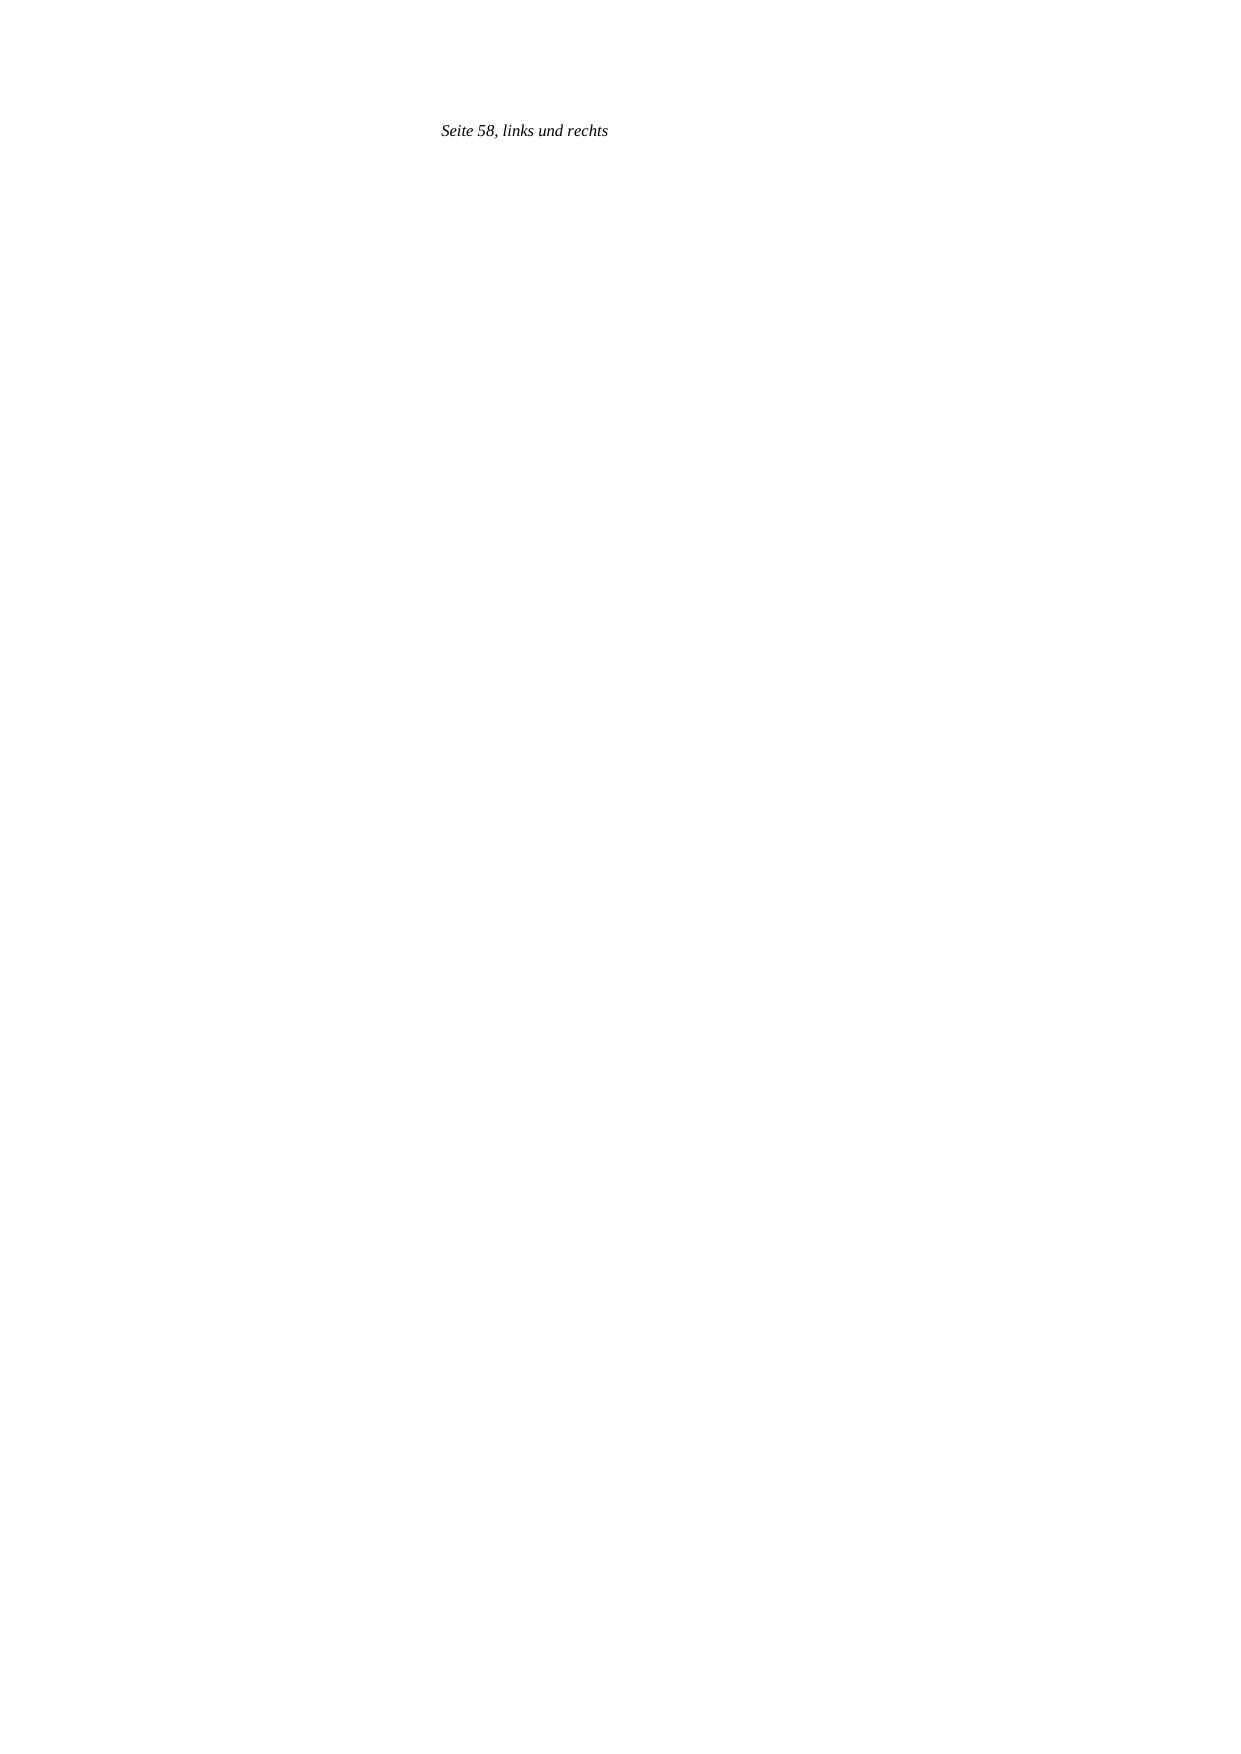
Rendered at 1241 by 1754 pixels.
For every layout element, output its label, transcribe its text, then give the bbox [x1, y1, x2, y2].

text Seite 58, links und rechts [231, 121, 609, 140]
